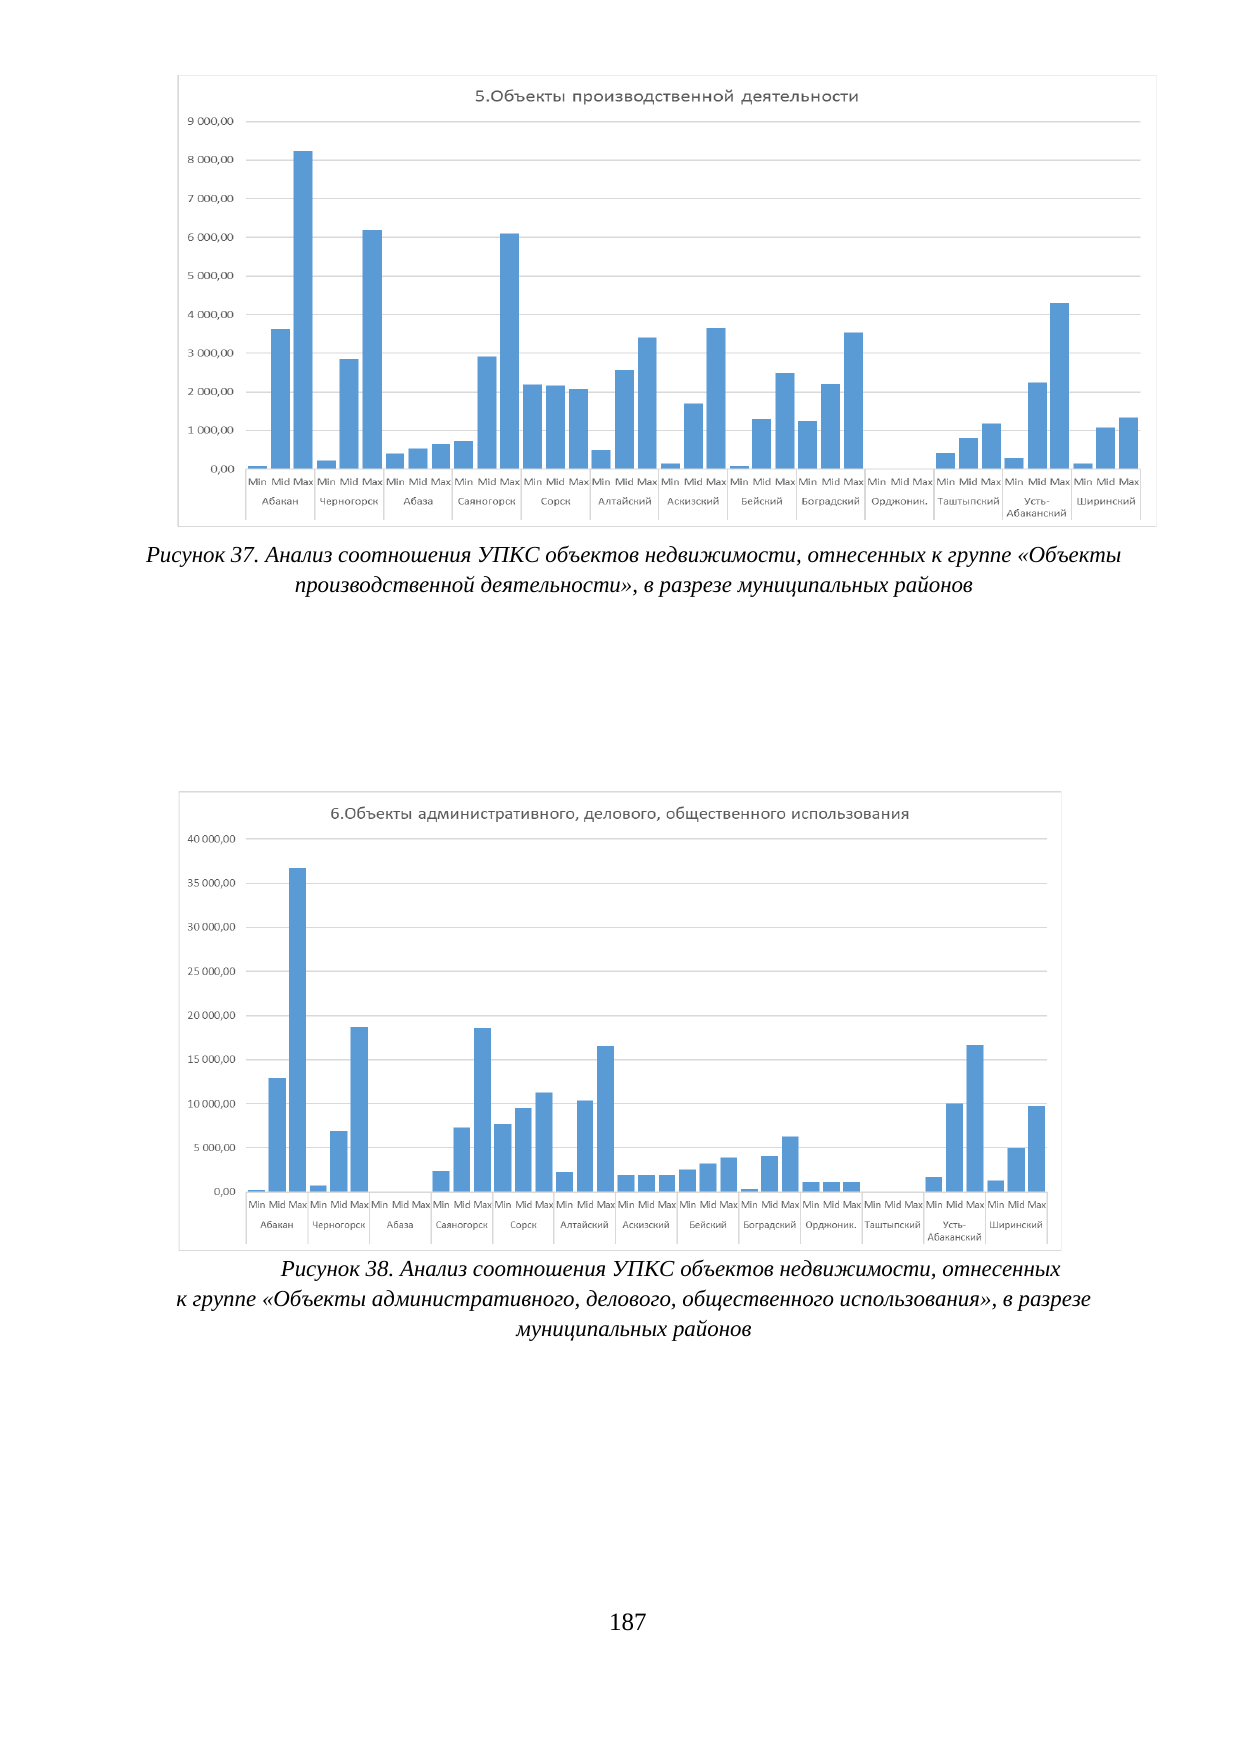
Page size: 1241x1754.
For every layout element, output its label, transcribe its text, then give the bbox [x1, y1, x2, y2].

text Рисунок 37. Анализ соотношения УПКС объектов недвижимости, отнесенных к группе «Объекты производственной деятельности», в разрезе муниципальных районов [103, 541, 1167, 598]
text Рисунок 38. Анализ соотношения УПКС объектов недвижимости, отнесенных к группе «Объекты административного, делового, общественного использования», в разрезе муниципальных районов [103, 788, 1167, 1341]
